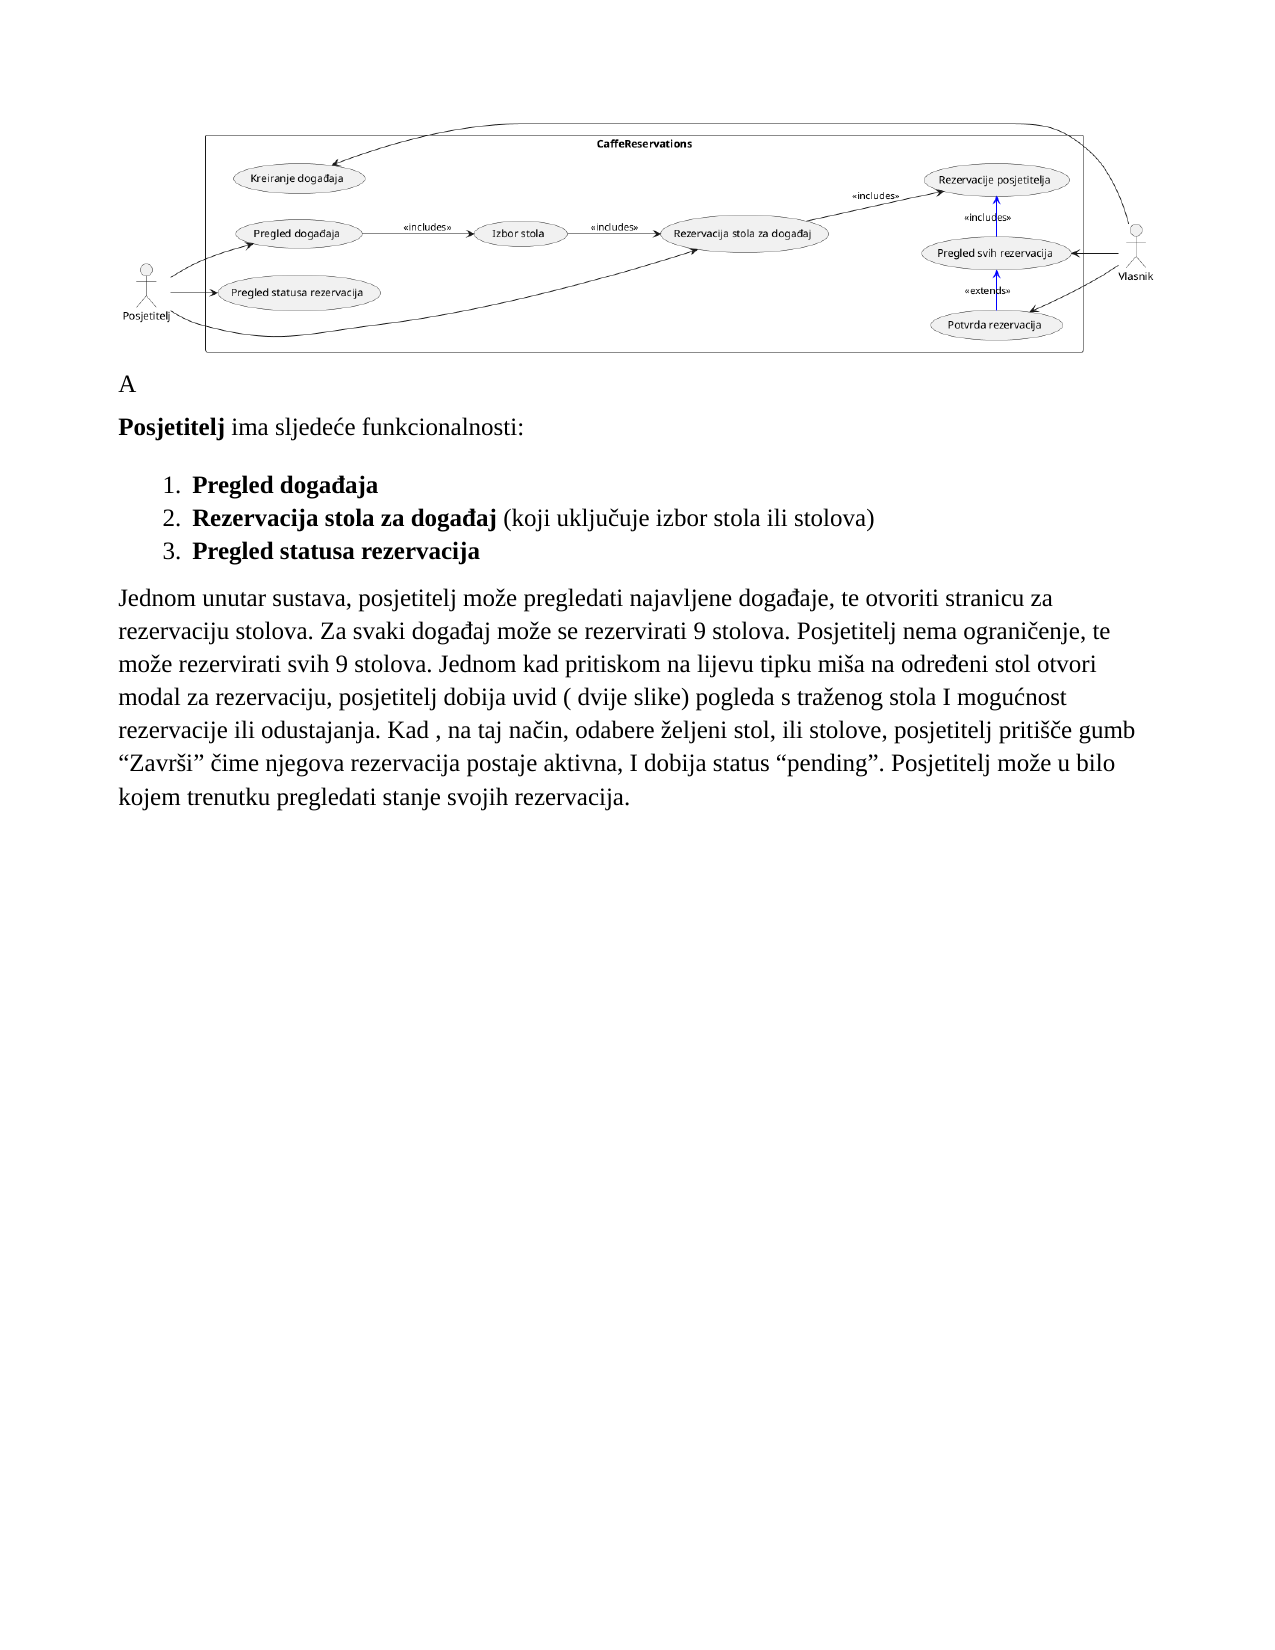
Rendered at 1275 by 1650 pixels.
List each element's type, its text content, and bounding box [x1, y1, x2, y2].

list Rezervacija stola za događaj (koji uključuje izbor stola ili stolova) [162, 503, 1157, 532]
list Pregled statusa rezervacija [162, 536, 1157, 564]
list Pregled događaja [162, 470, 1157, 498]
text Jednom unutar sustava, posjetitelj može pregledati najavljene događaje, te otvoriti stranicu za rezervaciju stolova. Za svaki događaj može se rezervirati 9 stolova. Posjetitelj nema ograničenje, te može rezervirati svih 9 stolova. Jednom kad pritiskom na lijevu tipku miša na određeni stol otvori modal za rezervaciju, posjetitelj dobija uvid ( dvije slike) pogleda s traženog stola I mogućnost rezervacije ili odustajanja. Kad , na taj način, odabere željeni stol, ili stolove, posjetitelj pritišče gumb “Završi” čime njegova rezervacija postaje aktivna, I dobija status “pending”. Posjetitelj može u bilo kojem trenutku pregledati stanje svojih rezervacija. [118, 583, 1157, 810]
text A [118, 355, 1157, 398]
picture [118, 118, 1157, 355]
text Posjetitelj ima sljedeće funkcionalnosti: [118, 412, 1157, 441]
